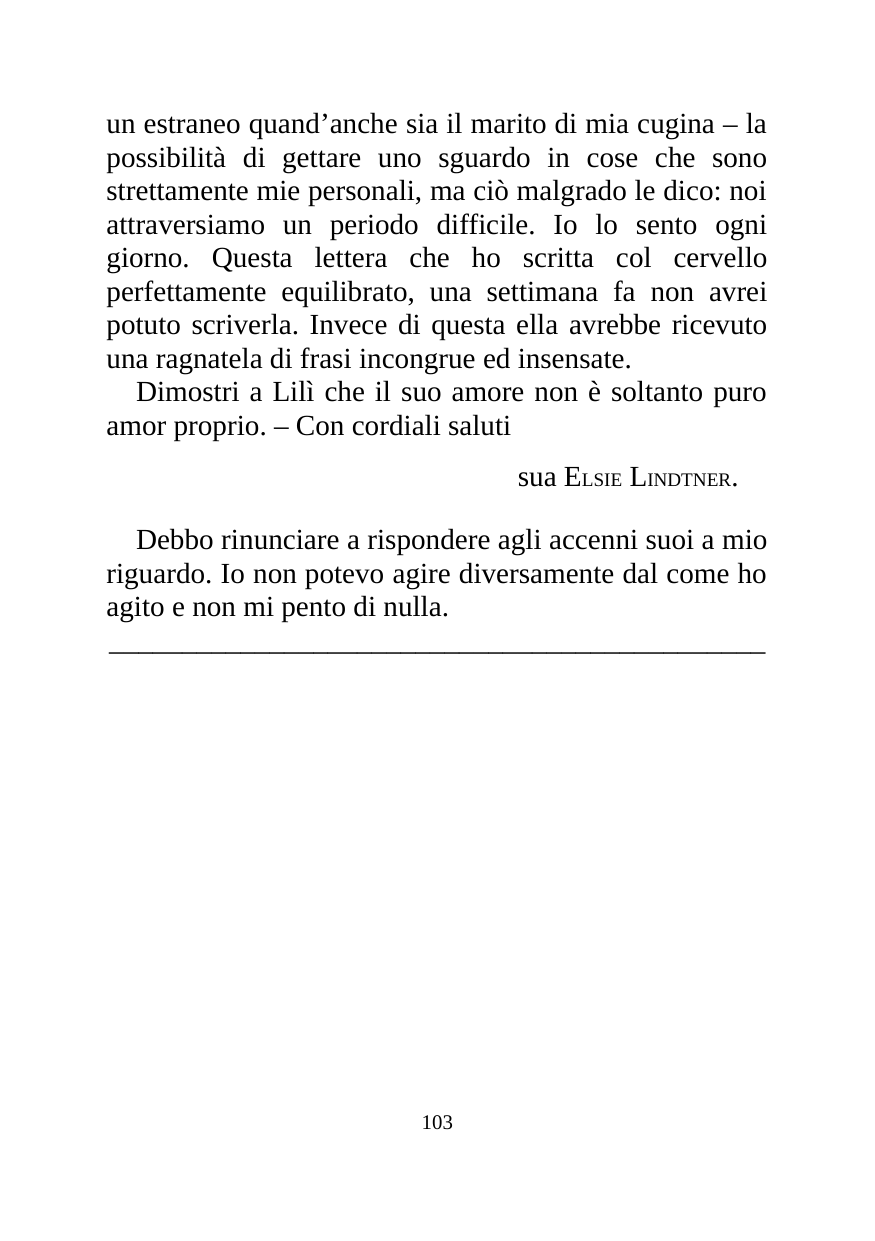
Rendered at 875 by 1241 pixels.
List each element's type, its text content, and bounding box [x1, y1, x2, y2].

text Debbo rinunciare a rispondere agli accenni suoi a mio riguardo. Io non potevo agire diversamente dal come ho agito e non mi pento di nulla. [106, 522, 768, 623]
text sua Elsie Lindtner. [106, 459, 738, 493]
text Dimostri a Lilì che il suo amore non è soltanto puro amor proprio. – Con cordiali saluti [106, 374, 768, 442]
text un estraneo quand’anche sia il marito di mia cugina – la possibilità di gettare uno sguardo in cose che sono strettamente mie personali, ma ciò malgrado le dico: noi attraversiamo un periodo difficile. Io lo sento ogni giorno. Questa lettera che ho scritta col cervello perfettamente equilibrato, una settimana fa non avrei potuto scriverla. Invece di questa ella avrebbe ricevuto una ragnatela di frasi incongrue ed insensate. [106, 106, 768, 374]
text _____________________________________________ [106, 623, 768, 657]
